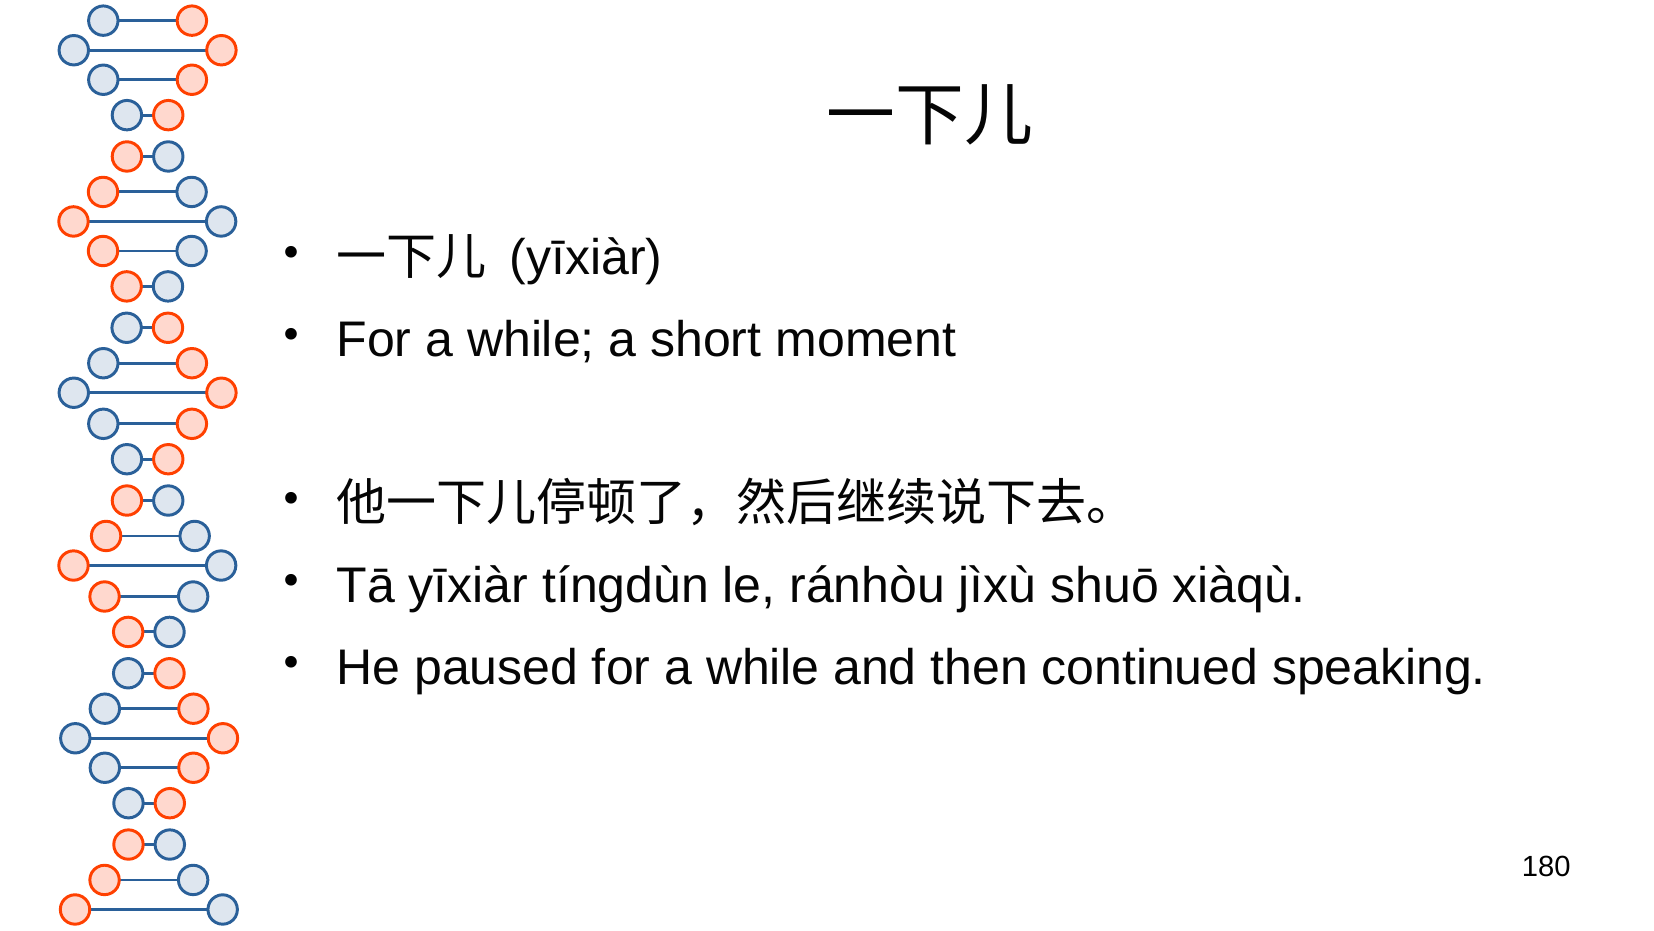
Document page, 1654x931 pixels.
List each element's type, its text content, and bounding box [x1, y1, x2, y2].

title 一下儿 [265, 35, 1595, 189]
list 一下儿 (yīxiàr) For a while; a short moment 他一下儿停顿了，然后继续说下去。 Tā yīxiàr tíngdùn le, ránhòu jìxù shuō xiàqù. He paused for a while and then continued speaking. [265, 224, 1595, 764]
